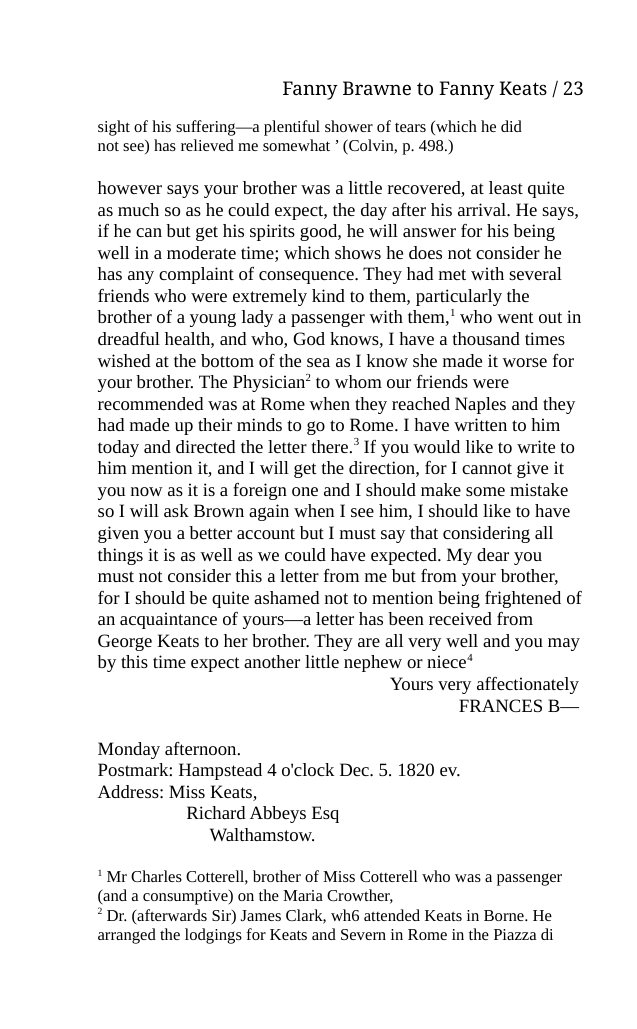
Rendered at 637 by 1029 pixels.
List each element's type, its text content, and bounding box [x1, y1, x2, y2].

text not see) has relieved me somewhat ’ (Colvin, p. 498.) [97, 136, 583, 155]
text however says your brother was a little recovered, at least quite as much so as he could expect, the day after his arrival. He says, if he can but get his spirits good, he will answer for his being well in a moderate time; which shows he does not consider he has any complaint of consequence. They had met with several friends who were extremely kind to them, particularly the brother of a young lady a passenger with them,1 who went out in dreadful health, and who, God knows, I have a thousand times wished at the bottom of the sea as I know she made it worse for your brother. The Physician2 to whom our friends were recommended was at Rome when they reached Naples and they had made up their minds to go to Rome. I have written to him today and directed the letter there.3 If you would like to write to him mention it, and I will get the direction, for I cannot give it you now as it is a foreign one and I should make some mistake so I will ask Brown again when I see him, I should like to have given you a better account but I must say that considering all things it is as well as we could have expected. My dear you must not consider this a letter from me but from your brother, for I should be quite ashamed not to mention being frightened of an acquaintance of yours—a letter has been received from George Keats to her brother. They are all very well and you may by this time expect another little nephew or niece4 [97, 177, 583, 673]
text 2 Dr. (afterwards Sir) James Clark, wh6 attended Keats in Borne. He arranged the lodgings for Keats and Severn in Rome in the Piazza di [97, 905, 583, 944]
text Address: Miss Keats, [97, 781, 583, 802]
text Monday afternoon. [97, 738, 583, 759]
text 1 Mr Charles Cotterell, brother of Miss Cotterell who was a passenger (and a consumptive) on the Maria Crowther, [97, 867, 583, 905]
text Walthamstow. [97, 824, 583, 845]
text Richard Abbeys Esq [97, 802, 583, 824]
text Postmark: Hampstead 4 o'clock Dec. 5. 1820 ev. [97, 759, 583, 781]
text sight of his suffering—a plentiful shower of tears (which he did [97, 117, 583, 136]
text Yours very affectionately [97, 673, 583, 694]
text FRANCES B— [97, 694, 583, 716]
